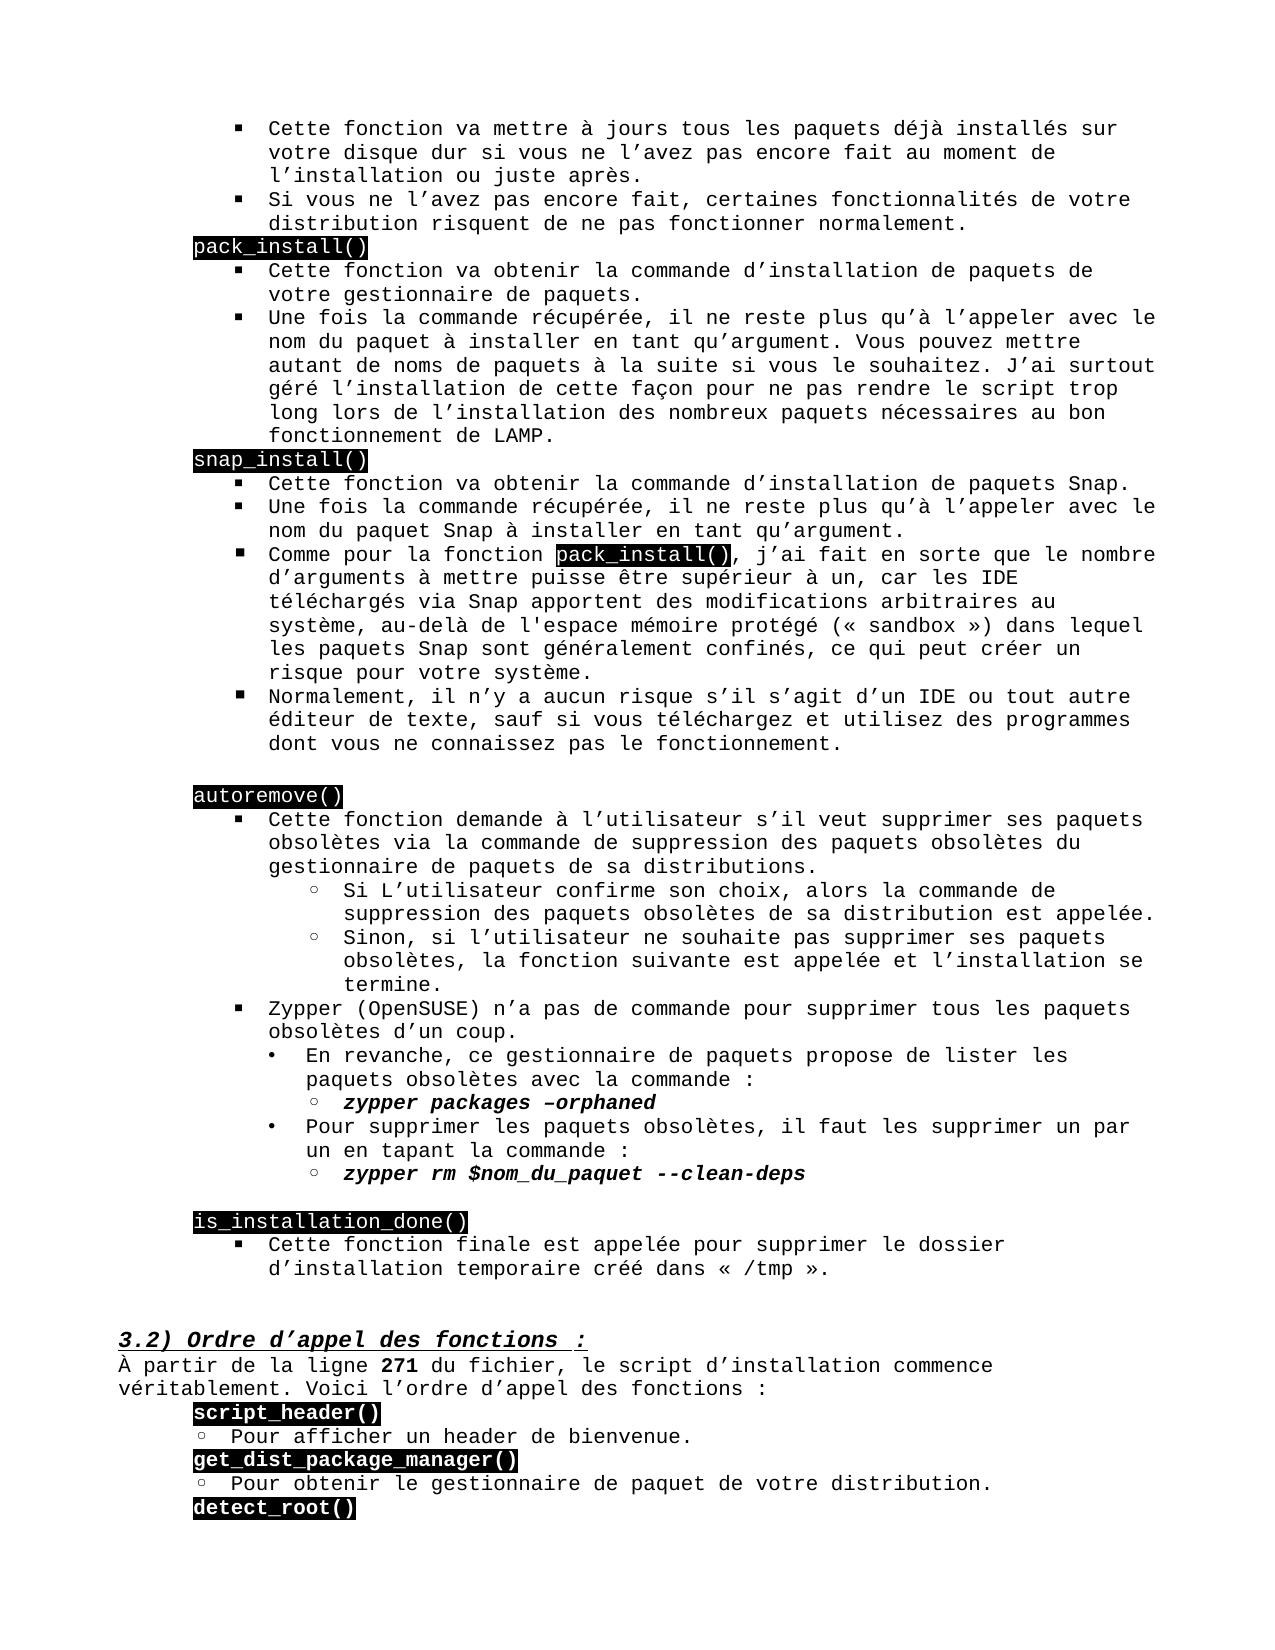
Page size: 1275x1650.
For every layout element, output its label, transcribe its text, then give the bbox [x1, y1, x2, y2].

list autoremove() [156, 785, 1157, 809]
list Pour obtenir le gestionnaire de paquet de votre distribution. [193, 1473, 1157, 1497]
list is_installation_done() [156, 1211, 1157, 1234]
list zypper packages –orphaned [306, 1092, 1157, 1116]
list Cette fonction va mettre à jours tous les paquets déjà installés sur votre disque dur si vous ne l’avez pas encore fait au moment de l’installation ou juste après. [231, 118, 1157, 189]
list Zypper (OpenSUSE) n’a pas de commande pour supprimer tous les paquets obsolètes d’un coup. [231, 998, 1157, 1045]
list Une fois la commande récupérée, il ne reste plus qu’à l’appeler avec le nom du paquet à installer en tant qu’argument. Vous pouvez mettre autant de noms de paquets à la suite si vous le souhaitez. J’ai surtout géré l’installation de cette façon pour ne pas rendre le script trop long lors de l’installation des nombreux paquets nécessaires au bon fonctionnement de LAMP. [231, 307, 1157, 449]
text À partir de la ligne 271 du fichier, le script d’installation commence véritablement. Voici l’ordre d’appel des fonctions : [118, 1355, 1157, 1402]
list Si L’utilisateur confirme son choix, alors la commande de suppression des paquets obsolètes de sa distribution est appelée. [306, 879, 1157, 927]
list detect_root() [156, 1497, 1157, 1520]
list Cette fonction demande à l’utilisateur s’il veut supprimer ses paquets obsolètes via la commande de suppression des paquets obsolètes du gestionnaire de paquets de sa distributions. [231, 809, 1157, 879]
list Si vous ne l’avez pas encore fait, certaines fonctionnalités de votre distribution risquent de ne pas fonctionner normalement. [231, 189, 1157, 236]
list Pour afficher un header de bienvenue. [193, 1426, 1157, 1449]
list get_dist_package_manager() [156, 1449, 1157, 1473]
list Cette fonction va obtenir la commande d’installation de paquets Snap. [231, 473, 1157, 496]
list En revanche, ce gestionnaire de paquets propose de lister les paquets obsolètes avec la commande : [268, 1045, 1157, 1092]
list script_header() [156, 1402, 1157, 1426]
list snap_install() [156, 449, 1157, 473]
list Une fois la commande récupérée, il ne reste plus qu’à l’appeler avec le nom du paquet Snap à installer en tant qu’argument. [231, 496, 1157, 544]
list Pour supprimer les paquets obsolètes, il faut les supprimer un par un en tapant la commande : [268, 1116, 1157, 1163]
list Sinon, si l’utilisateur ne souhaite pas supprimer ses paquets obsolètes, la fonction suivante est appelée et l’installation se termine. [306, 927, 1157, 998]
list Cette fonction va obtenir la commande d’installation de paquets de votre gestionnaire de paquets. [231, 260, 1157, 307]
list zypper rm $nom_du_paquet --clean-deps [306, 1163, 1157, 1187]
list Cette fonction finale est appelée pour supprimer le dossier d’installation temporaire créé dans « /tmp ». [231, 1234, 1157, 1282]
list Comme pour la fonction pack_install(), j’ai fait en sorte que le nombre d’arguments à mettre puisse être supérieur à un, car les IDE téléchargés via Snap apportent des modifications arbitraires au système, au-delà de l'espace mémoire protégé (« sandbox ») dans lequel les paquets Snap sont généralement confinés, ce qui peut créer un risque pour votre système. [231, 544, 1157, 686]
list pack_install() [156, 236, 1157, 260]
list Normalement, il n’y a aucun risque s’il s’agit d’un IDE ou tout autre éditeur de texte, sauf si vous téléchargez et utilisez des programmes dont vous ne connaissez pas le fonctionnement. [231, 686, 1157, 757]
text 3.2) Ordre d’appel des fonctions : [118, 1329, 1157, 1355]
